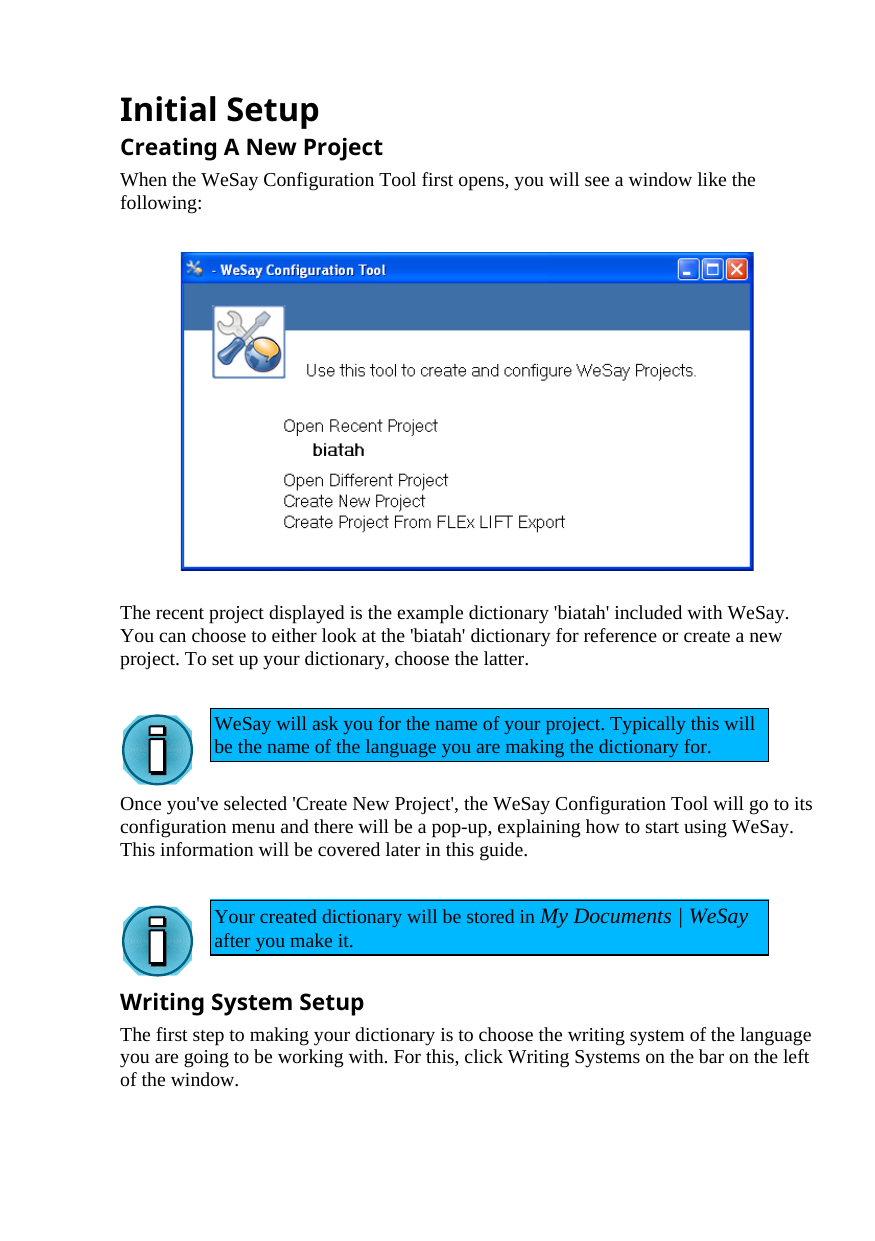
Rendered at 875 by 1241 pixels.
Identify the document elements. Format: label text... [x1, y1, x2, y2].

text Once you've selected 'Create New Project', the WeSay Configuration Tool will go to its configuration menu and there will be a pop-up, explaining how to start using WeSay. This information will be covered later in this guide. [120, 792, 814, 861]
subtitle Initial Setup [120, 87, 814, 131]
subtitle Writing System Setup [120, 986, 814, 1017]
picture [180, 252, 754, 571]
text The first step to making your dictionary is to choose the writing system of the language you are going to be working with. For this, click Writing Systems on the bar on the left of the window. [120, 1023, 814, 1091]
subtitle Creating A New Project [120, 131, 814, 162]
text When the WeSay Configuration Tool first opens, you will see a window like the following: [120, 168, 814, 214]
text The recent project displayed is the example dictionary 'biatah' included with WeSay. You can choose to either look at the 'biatah' dictionary for reference or create a new project. To set up your dictionary, choose the latter. [120, 223, 814, 669]
text Your created dictionary will be stored in My Documents | WeSay after you make it. [211, 901, 768, 954]
text WeSay will ask you for the name of your project. Typically this will be the name of the language you are making the dictionary for. [211, 709, 768, 761]
